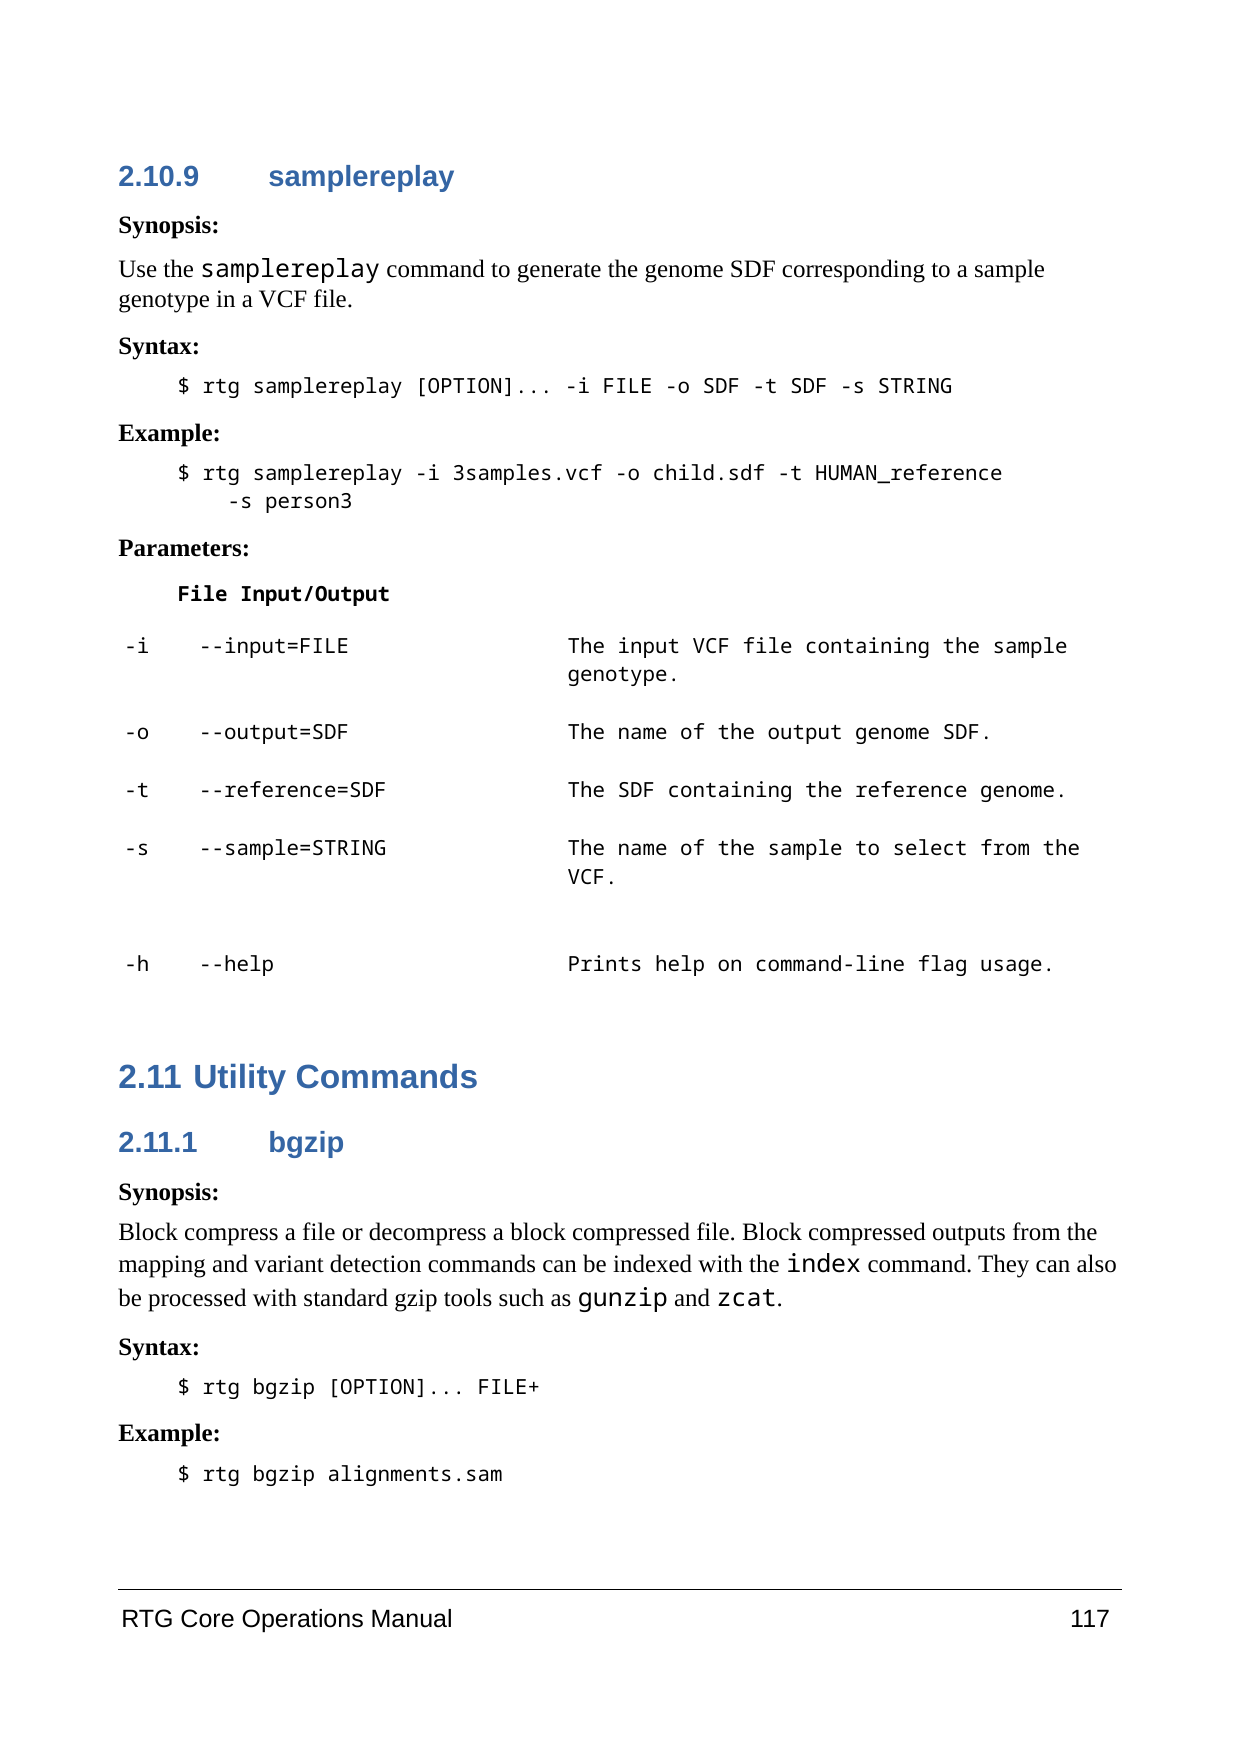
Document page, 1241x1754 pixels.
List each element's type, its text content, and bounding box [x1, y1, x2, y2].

text $ rtg bgzip alignments.sam [177, 1459, 1122, 1487]
table_cell -t [118, 764, 193, 822]
table_header -h [118, 938, 193, 995]
table_header -i [118, 619, 193, 706]
text File Input/Output [177, 579, 1122, 608]
text Block compress a file or decompress a block compressed file. Block compressed outputs from the mapping and variant detection commands can be indexed with the index command. They can also be processed with standard gzip tools such as gunzip and zcat. [118, 1217, 1122, 1314]
subtitle Syntax: [118, 1332, 1122, 1361]
subtitle Utility Commands [118, 1057, 1122, 1096]
table_cell The name of the sample to select from the VCF. [561, 822, 1093, 908]
text $ rtg bgzip [OPTION]... FILE+ [177, 1372, 1122, 1401]
subtitle Example: [118, 418, 1122, 446]
table_header --help [193, 938, 561, 995]
subtitle Syntax: [118, 331, 1122, 360]
text $ rtg samplereplay -i 3samples.vcf -o child.sdf -t HUMAN_reference -s person3 [177, 458, 1122, 515]
table_header --input=FILE [193, 619, 561, 706]
subtitle Synopsis: [118, 210, 1122, 239]
table_cell --sample=STRING [193, 822, 561, 908]
table_header Prints help on command-line flag usage. [561, 938, 1093, 995]
subtitle Parameters: [118, 533, 1122, 561]
subtitle Example: [118, 1418, 1122, 1447]
table_cell --reference=SDF [193, 764, 561, 822]
table_cell --output=SDF [193, 706, 561, 764]
text $ rtg samplereplay [OPTION]... -i FILE -o SDF -t SDF -s STRING [177, 371, 1122, 400]
table_header The input VCF file containing the sample genotype. [561, 619, 1093, 706]
table_cell -o [118, 706, 193, 764]
subtitle samplereplay [118, 159, 1122, 192]
table_cell The name of the output genome SDF. [561, 706, 1093, 764]
subtitle Synopsis: [118, 1177, 1122, 1205]
text Use the samplereplay command to generate the genome SDF corresponding to a sample genotype in a VCF file. [118, 250, 1122, 313]
subtitle bgzip [118, 1125, 1122, 1159]
table_cell -s [118, 822, 193, 908]
table_cell The SDF containing the reference genome. [561, 764, 1093, 822]
